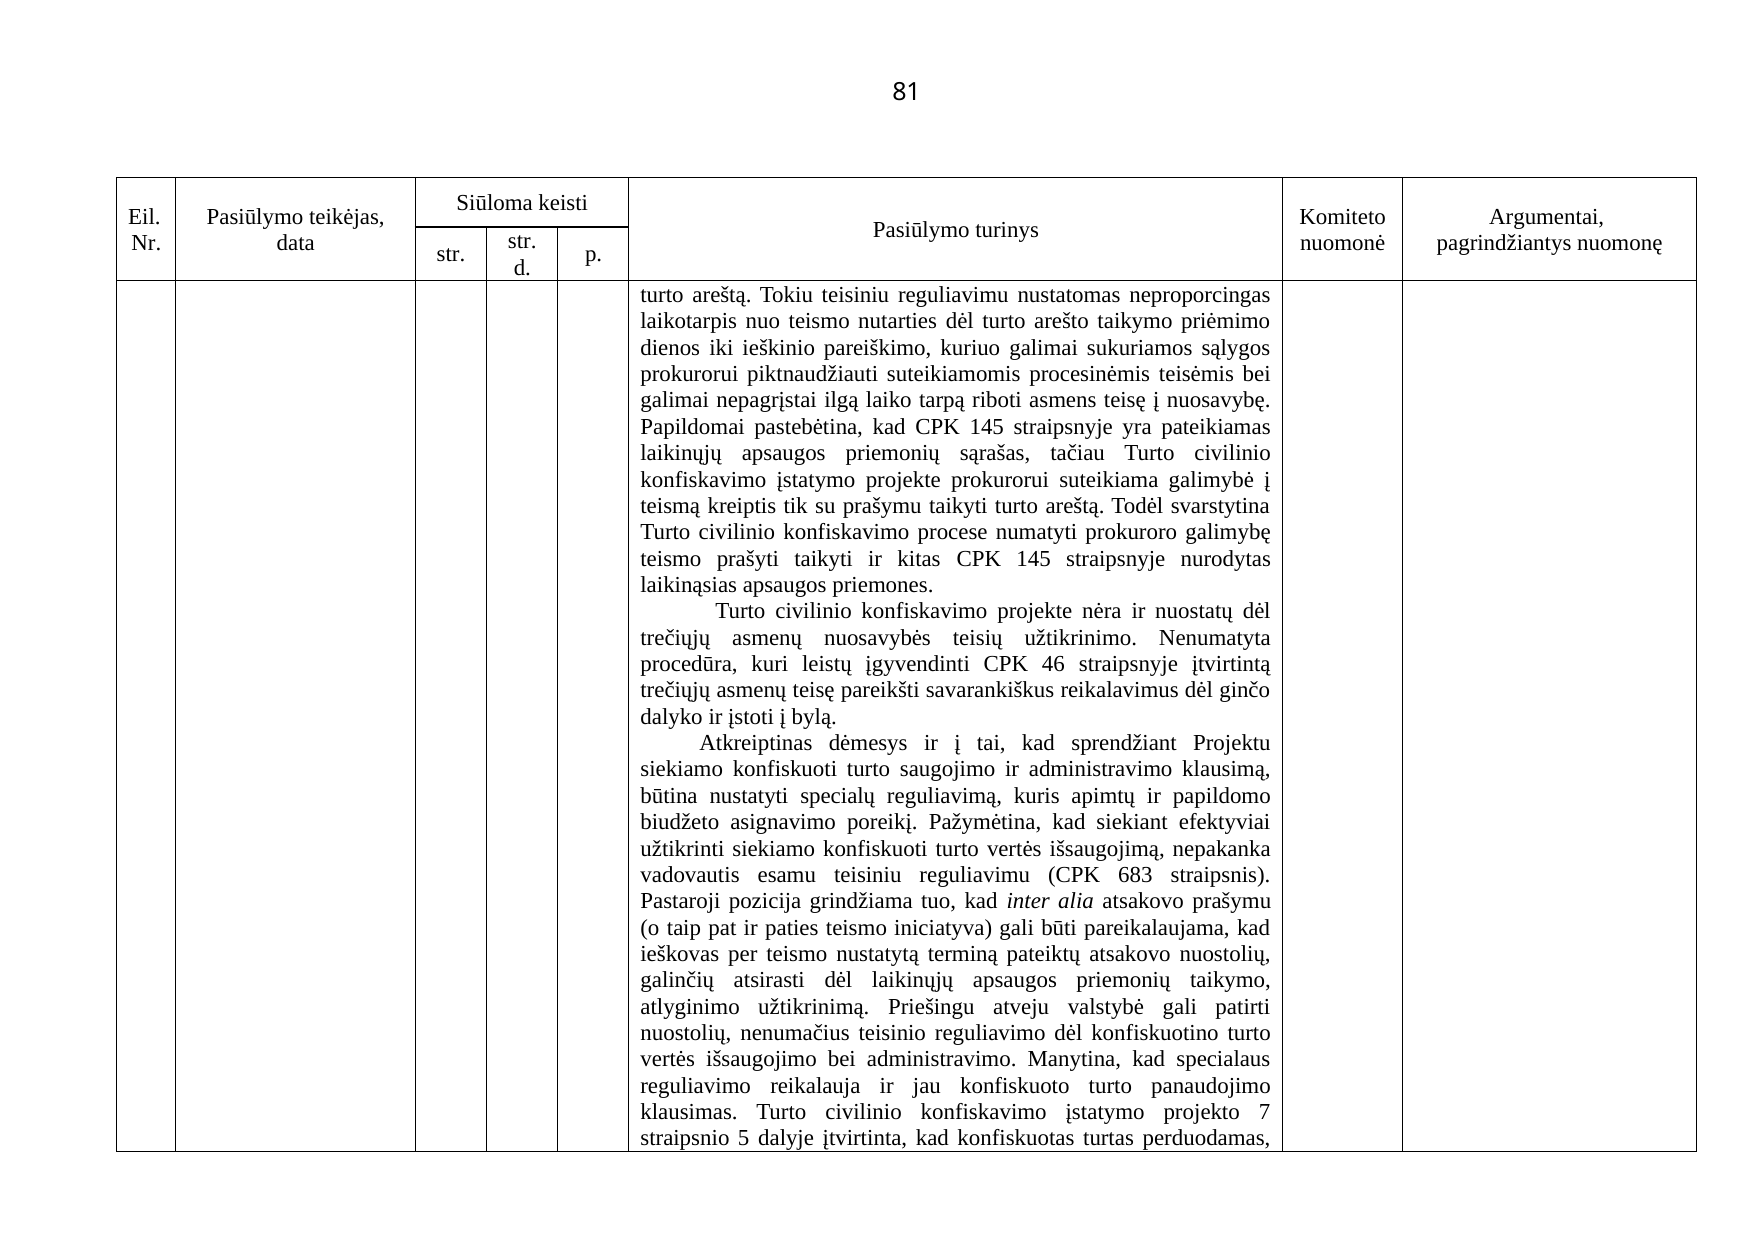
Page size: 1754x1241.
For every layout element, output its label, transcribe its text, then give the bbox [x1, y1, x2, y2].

table_header Pasiūlymo teikėjas, data [176, 178, 415, 280]
table_cell [176, 281, 415, 1151]
table_cell [117, 281, 175, 1151]
table_cell [558, 281, 628, 1151]
table_cell p. [558, 228, 628, 280]
table_cell [487, 281, 557, 1151]
table_header Argumentai, pagrindžiantys nuomonę [1403, 178, 1696, 280]
table_header Eil. Nr. [117, 178, 175, 280]
table_header Siūloma keisti [416, 178, 628, 226]
table_header Komiteto nuomonė [1283, 178, 1402, 280]
table_cell str. d. [487, 228, 557, 280]
table_header Pasiūlymo turinys [629, 178, 1282, 280]
table_cell str. [416, 228, 486, 280]
table_cell turto areštą. Tokiu teisiniu reguliavimu nustatomas neproporcingas laikotarpis nuo teismo nutarties dėl turto arešto taikymo priėmimo dienos iki ieškinio pareiškimo, kuriuo galimai sukuriamos sąlygos prokurorui piktnaudžiauti suteikiamomis procesinėmis teisėmis bei galimai nepagrįstai ilgą laiko tarpą riboti asmens teisę į nuosavybę. Papildomai pastebėtina, kad CPK 145 straipsnyje yra pateikiamas laikinųjų apsaugos priemonių sąrašas, tačiau Turto civilinio konfiskavimo įstatymo projekte prokurorui suteikiama galimybė į teismą kreiptis tik su prašymu taikyti turto areštą. Todėl svarstytina Turto civilinio konfiskavimo procese numatyti prokuroro galimybę teismo prašyti taikyti ir kitas CPK 145 straipsnyje nurodytas laikinąsias apsaugos priemones. Turto civilinio konfiskavimo projekte nėra ir nuostatų dėl trečiųjų asmenų nuosavybės teisių užtikrinimo. Nenumatyta procedūra, kuri leistų įgyvendinti CPK 46 straipsnyje įtvirtintą trečiųjų asmenų teisę pareikšti savarankiškus reikalavimus dėl ginčo dalyko ir įstoti į bylą. Atkreiptinas dėmesys ir į tai, kad sprendžiant Projektu siekiamo konfiskuoti turto saugojimo ir administravimo klausimą, būtina nustatyti specialų reguliavimą, kuris apimtų ir papildomo biudžeto asignavimo poreikį. Pažymėtina, kad siekiant efektyviai užtikrinti siekiamo konfiskuoti turto vertės išsaugojimą, nepakanka vadovautis esamu teisiniu reguliavimu (CPK 683 straipsnis). Pastaroji pozicija grindžiama tuo, kad inter alia atsakovo prašymu (o taip pat ir paties teismo iniciatyva) gali būti pareikalaujama, kad ieškovas per teismo nustatytą terminą pateiktų atsakovo nuostolių, galinčių atsirasti dėl laikinųjų apsaugos priemonių taikymo, atlyginimo užtikrinimą. Priešingu atveju valstybė gali patirti nuostolių, nenumačius teisinio reguliavimo dėl konfiskuotino turto vertės išsaugojimo bei administravimo. Manytina, kad specialaus reguliavimo reikalauja ir jau konfiskuoto turto panaudojimo klausimas. Turto civilinio konfiskavimo įstatymo projekto 7 straipsnio 5 dalyje įtvirtinta, kad konfiskuotas turtas perduodamas, [629, 281, 1282, 1151]
table_cell [416, 281, 486, 1151]
table_cell [1403, 281, 1696, 1151]
table_cell [1283, 281, 1402, 1151]
